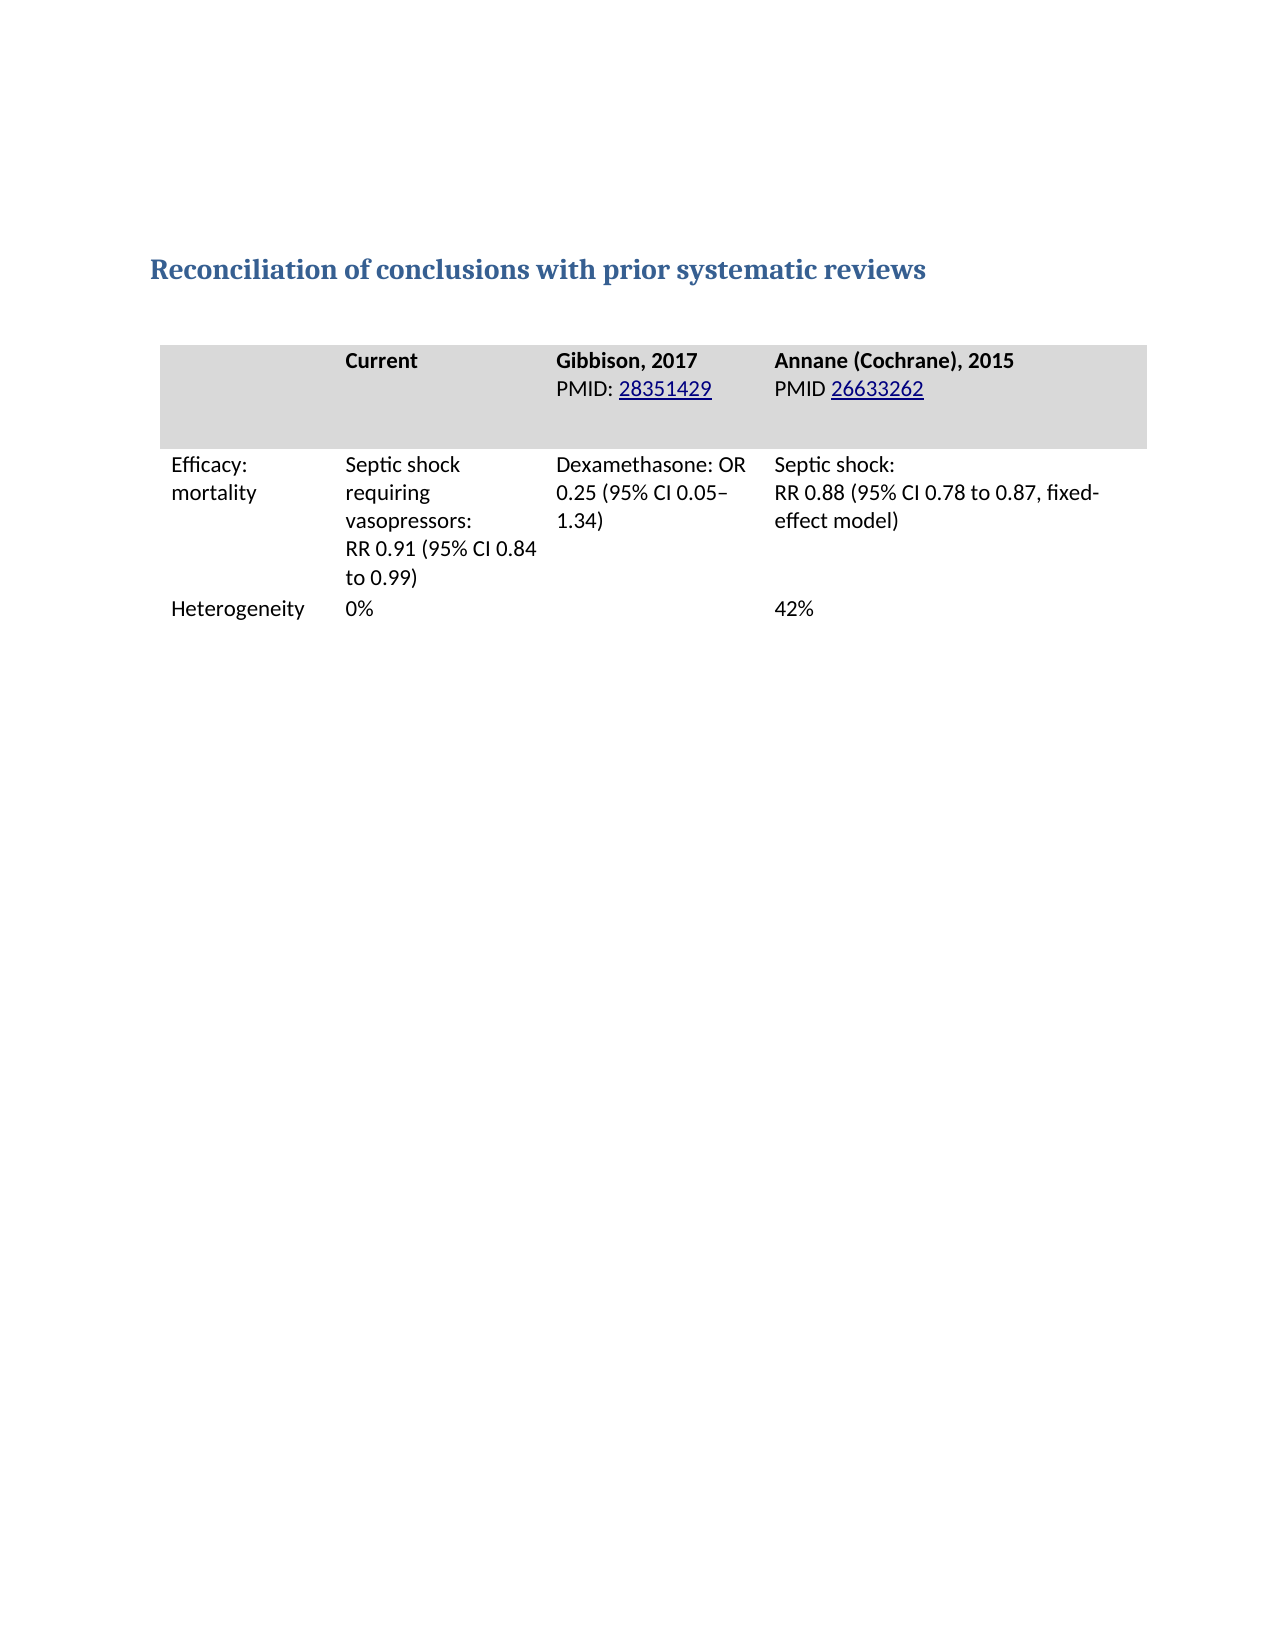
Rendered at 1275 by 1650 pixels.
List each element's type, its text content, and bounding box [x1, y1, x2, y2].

table_header Current [334, 345, 555, 449]
table_cell Dexamethasone: OR 0.25 (95% CI 0.05–1.34) [555, 449, 763, 592]
table_cell Efficacy: mortality [160, 449, 334, 592]
table_cell Heterogeneity [160, 592, 334, 623]
table_cell 0% [334, 592, 555, 623]
table_header [160, 345, 334, 449]
table_cell [555, 592, 763, 623]
table_cell 42% [763, 592, 1147, 623]
table_header Gibbison, 2017 PMID: 28351429 [555, 345, 763, 449]
table_cell Septic shock: RR 0.88 (95% CI 0.78 to 0.87, fixed-effect model) [763, 449, 1147, 592]
subtitle Reconciliation of conclusions with prior systematic reviews [150, 253, 1125, 287]
table_cell Septic shock requiring vasopressors: RR 0.91 (95% CI 0.84 to 0.99) [334, 449, 555, 592]
table_header Annane (Cochrane), 2015 PMID 26633262 [763, 345, 1147, 449]
